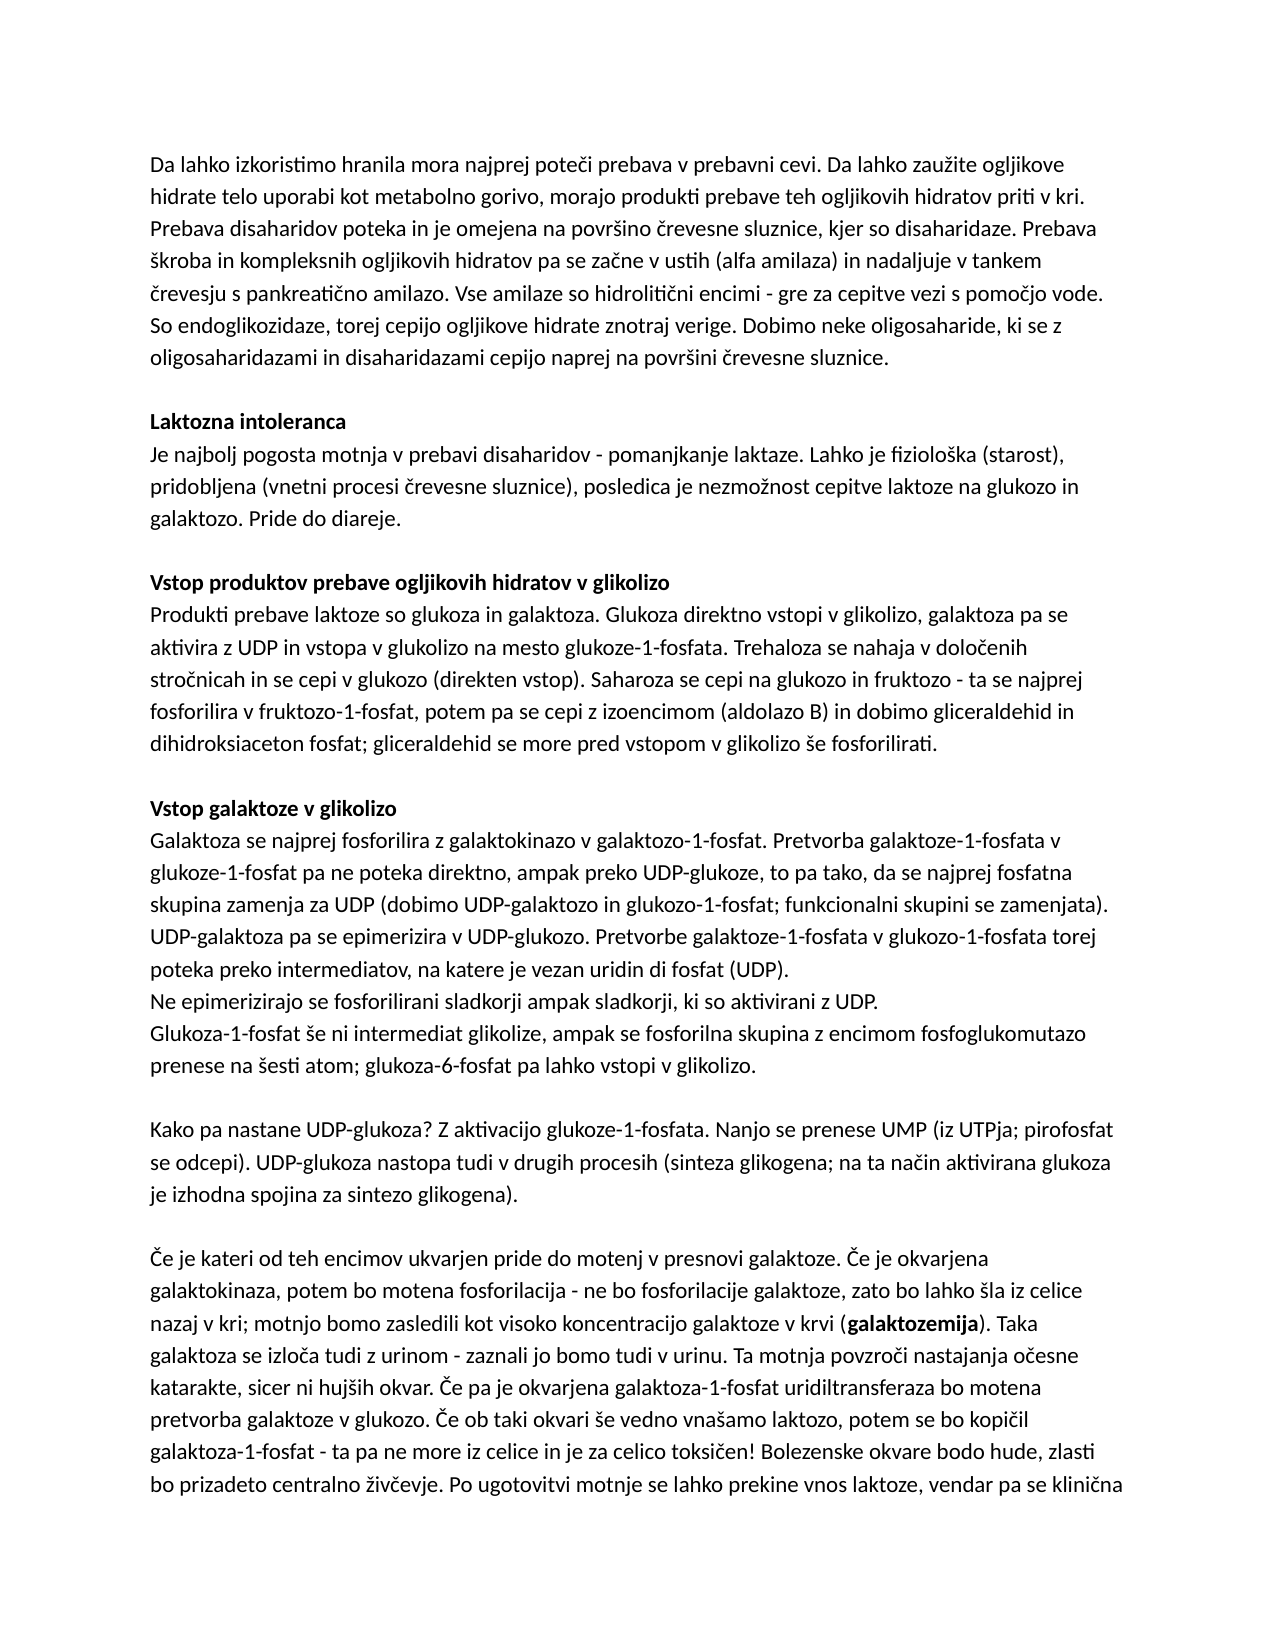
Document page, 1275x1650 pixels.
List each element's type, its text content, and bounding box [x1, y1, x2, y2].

text Laktozna intoleranca [150, 407, 1125, 436]
text Ne epimerizirajo se fosforilirani sladkorji ampak sladkorji, ki so aktivirani z UDP. [150, 987, 1125, 1015]
text Produkti prebave laktoze so glukoza in galaktoza. Glukoza direktno vstopi v glikolizo, galaktoza pa se aktivira z UDP in vstopa v glukolizo na mesto glukoze-1-fosfata. Trehaloza se nahaja v določenih stročnicah in se cepi v glukozo (direkten vstop). Saharoza se cepi na glukozo in fruktozo - ta se najprej fosforilira v fruktozo-1-fosfat, potem pa se cepi z izoencimom (aldolazo B) in dobimo gliceraldehid in dihidroksiaceton fosfat; gliceraldehid se more pred vstopom v glikolizo še fosforilirati. [150, 601, 1125, 757]
text Kako pa nastane UDP-glukoza? Z aktivacijo glukoze-1-fosfata. Nanjo se prenese UMP (iz UTPja; pirofosfat se odcepi). UDP-glukoza nastopa tudi v drugih procesih (sinteza glikogena; na ta način aktivirana glukoza je izhodna spojina za sintezo glikogena). [150, 1116, 1125, 1208]
text Glukoza-1-fosfat še ni intermediat glikolize, ampak se fosforilna skupina z encimom fosfoglukomutazo prenese na šesti atom; glukoza-6-fosfat pa lahko vstopi v glikolizo. [150, 1019, 1125, 1079]
text Je najbolj pogosta motnja v prebavi disaharidov - pomanjkanje laktaze. Lahko je fiziološka (starost), pridobljena (vnetni procesi črevesne sluznice), posledica je nezmožnost cepitve laktoze na glukozo in galaktozo. Pride do diareje. [150, 440, 1125, 532]
text Če je kateri od teh encimov ukvarjen pride do motenj v presnovi galaktoze. Če je okvarjena galaktokinaza, potem bo motena fosforilacija - ne bo fosforilacije galaktoze, zato bo lahko šla iz celice nazaj v kri; motnjo bomo zasledili kot visoko koncentracijo galaktoze v krvi (galaktozemija). Taka galaktoza se izloča tudi z urinom - zaznali jo bomo tudi v urinu. Ta motnja povzroči nastajanja očesne katarakte, sicer ni hujših okvar. Če pa je okvarjena galaktoza-1-fosfat uridiltransferaza bo motena pretvorba galaktoze v glukozo. Če ob taki okvari še vedno vnašamo laktozo, potem se bo kopičil galaktoza-1-fosfat - ta pa ne more iz celice in je za celico toksičen! Bolezenske okvare bodo hude, zlasti bo prizadeto centralno živčevje. Po ugotovitvi motnje se lahko prekine vnos laktoze, vendar pa se klinična [150, 1244, 1125, 1498]
text Vstop galaktoze v glikolizo [150, 794, 1125, 822]
text Galaktoza se najprej fosforilira z galaktokinazo v galaktozo-1-fosfat. Pretvorba galaktoze-1-fosfata v glukoze-1-fosfat pa ne poteka direktno, ampak preko UDP-glukoze, to pa tako, da se najprej fosfatna skupina zamenja za UDP (dobimo UDP-galaktozo in glukozo-1-fosfat; funkcionalni skupini se zamenjata). UDP-galaktoza pa se epimerizira v UDP-glukozo. Pretvorbe galaktoze-1-fosfata v glukozo-1-fosfata torej poteka preko intermediatov, na katere je vezan uridin di fosfat (UDP). [150, 826, 1125, 983]
text Vstop produktov prebave ogljikovih hidratov v glikolizo [150, 568, 1125, 596]
text Da lahko izkoristimo hranila mora najprej poteči prebava v prebavni cevi. Da lahko zaužite ogljikove hidrate telo uporabi kot metabolno gorivo, morajo produkti prebave teh ogljikovih hidratov priti v kri. Prebava disaharidov poteka in je omejena na površino črevesne sluznice, kjer so disaharidaze. Prebava škroba in kompleksnih ogljikovih hidratov pa se začne v ustih (alfa amilaza) in nadaljuje v tankem črevesju s pankreatično amilazo. Vse amilaze so hidrolitični encimi - gre za cepitve vezi s pomočjo vode. So endoglikozidaze, torej cepijo ogljikove hidrate znotraj verige. Dobimo neke oligosaharide, ki se z oligosaharidazami in disaharidazami cepijo naprej na površini črevesne sluznice. [150, 150, 1125, 371]
